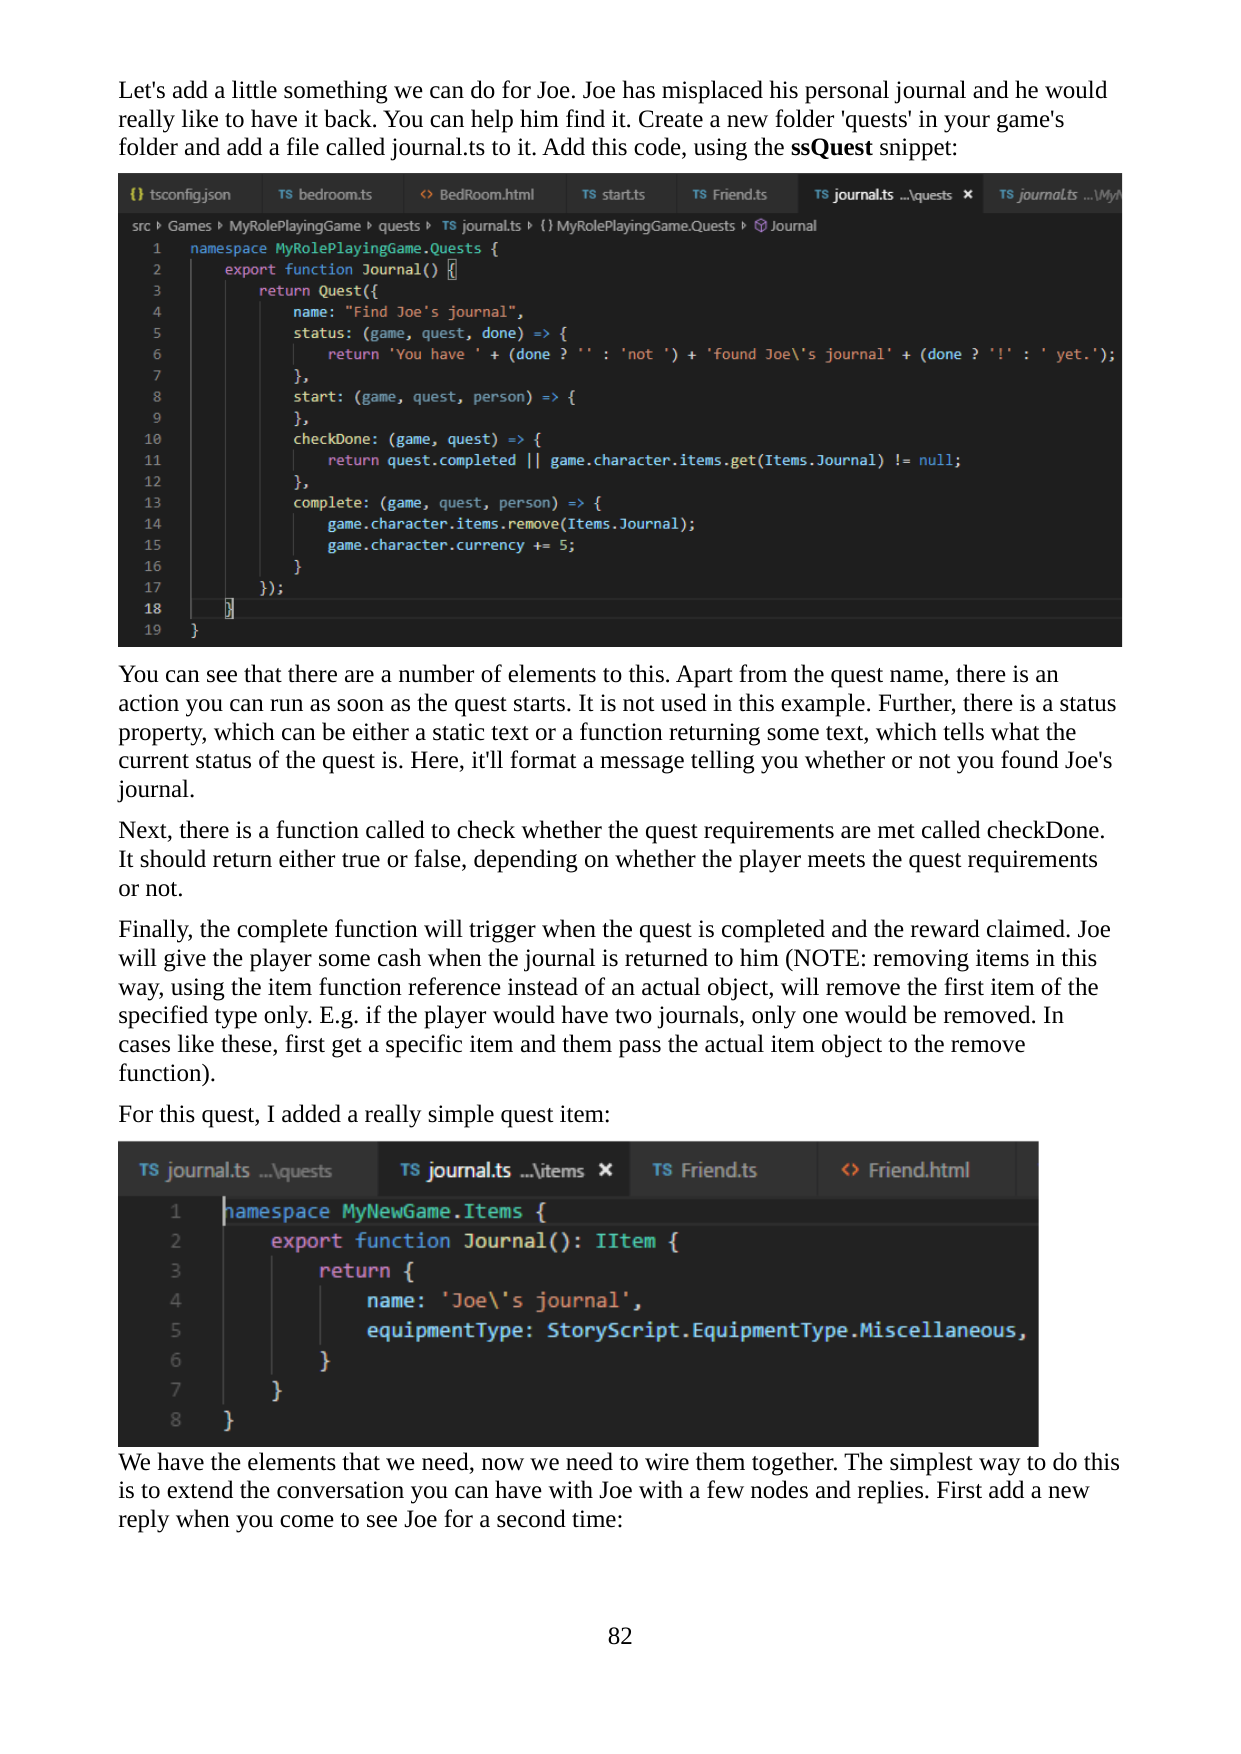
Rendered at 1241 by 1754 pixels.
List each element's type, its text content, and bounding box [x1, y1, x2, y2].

text Next, there is a function called to check whether the quest requirements are met called checkDone. It should return either true or false, depending on whether the player meets the quest requirements or not. [118, 816, 1122, 902]
text Finally, the complete function will trigger when the quest is completed and the reward claimed. Joe will give the player some cash when the journal is returned to him (NOTE: removing items in this way, using the item function reference instead of an actual object, will remove the first item of the specified type only. E.g. if the player would have two journals, only one would be removed. In cases like these, first get a specific item and them pass the actual item object to the remove function). [118, 914, 1122, 1087]
text We have the elements that we need, now we need to wire them together. The simplest way to do this is to extend the conversation you can have with Joe with a few nodes and replies. First add a new reply when you come to see Joe for a second time: [118, 1199, 1122, 1533]
text For this quest, I added a really simple quest item: [118, 1099, 1122, 1128]
text You can see that there are a number of elements to this. Apart from the quest name, there is an action you can run as soon as the quest starts. It is not used in this example. Further, there is a status property, which can be either a static text or a function returning some text, which tells what the current status of the quest is. Here, it'll format a message telling you whether or not you found Joe's journal. [118, 659, 1122, 803]
text Let's add a little something we can do for Joe. Joe has misplaced his personal journal and he would really like to have it back. You can help him find it. Create a new folder 'quests' in your game's folder and add a file called journal.ts to it. Add this code, using the ssQuest snippet: [118, 75, 1122, 161]
